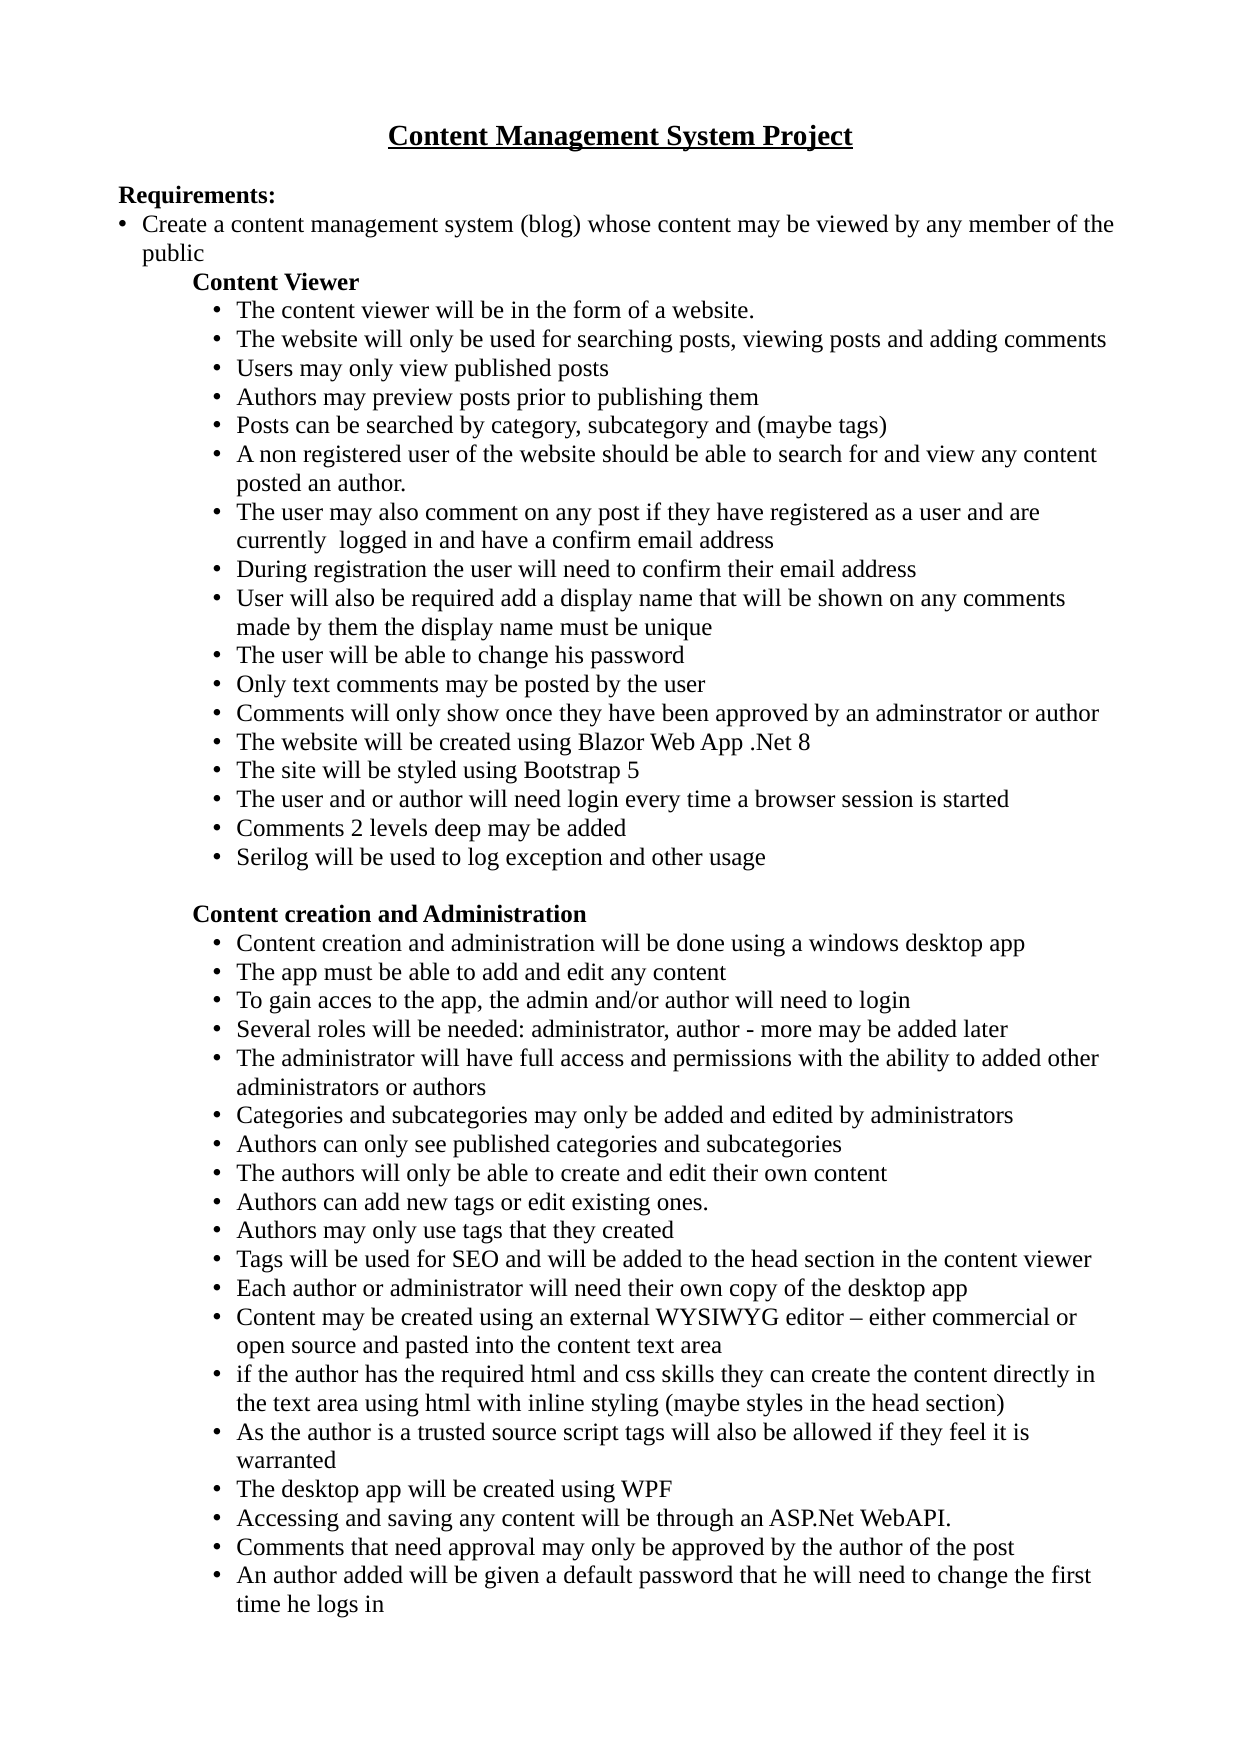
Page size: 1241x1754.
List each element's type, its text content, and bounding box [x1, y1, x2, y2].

list A non registered user of the website should be able to search for and view any content posted an author. [213, 439, 1122, 497]
list Accessing and saving any content will be through an ASP.Net WebAPI. [213, 1503, 1122, 1532]
list An author added will be given a default password that he will need to change the first time he logs in [213, 1560, 1122, 1618]
list User will also be required add a display name that will be shown on any comments made by them the display name must be unique [213, 583, 1122, 640]
list if the author has the required html and css skills they can create the content directly in the text area using html with inline styling (maybe styles in the head section) [213, 1359, 1122, 1417]
list To gain acces to the app, the admin and/or author will need to login [213, 985, 1122, 1014]
list As the author is a trusted source script tags will also be allowed if they feel it is warranted [213, 1417, 1122, 1474]
list The administrator will have full access and permissions with the ability to added other administrators or authors [213, 1043, 1122, 1100]
list Comments 2 levels deep may be added [213, 813, 1122, 842]
list Authors can add new tags or edit existing ones. [213, 1187, 1122, 1215]
text Requirements: [118, 180, 1122, 209]
list Comments that need approval may only be approved by the author of the post [213, 1532, 1122, 1560]
list Each author or administrator will need their own copy of the desktop app [213, 1273, 1122, 1302]
list Serilog will be used to log exception and other usage [213, 842, 1122, 870]
list The desktop app will be created using WPF [213, 1474, 1122, 1503]
list The content viewer will be in the form of a website. [213, 295, 1122, 324]
text Content Viewer [192, 267, 1122, 295]
list Authors may preview posts prior to publishing them [213, 382, 1122, 410]
text Content creation and Administration [192, 899, 1122, 928]
list Posts can be searched by category, subcategory and (maybe tags) [213, 410, 1122, 439]
list The website will only be used for searching posts, viewing posts and adding comments [213, 324, 1122, 353]
list Create a content management system (blog) whose content may be viewed by any member of the public [118, 209, 1122, 267]
text Content Management System Project [118, 118, 1122, 152]
list Content may be created using an external WYSIWYG editor – either commercial or open source and pasted into the content text area [213, 1302, 1122, 1359]
list Several roles will be needed: administrator, author - more may be added later [213, 1014, 1122, 1043]
list The app must be able to add and edit any content [213, 957, 1122, 985]
list During registration the user will need to confirm their email address [213, 554, 1122, 583]
list Authors can only see published categories and subcategories [213, 1129, 1122, 1158]
list The authors will only be able to create and edit their own content [213, 1158, 1122, 1187]
list The user will be able to change his password [213, 640, 1122, 669]
list Categories and subcategories may only be added and edited by administrators [213, 1100, 1122, 1129]
list The user and or author will need login every time a browser session is started [213, 784, 1122, 813]
list Only text comments may be posted by the user [213, 669, 1122, 698]
list The user may also comment on any post if they have registered as a user and are currently logged in and have a confirm email address [213, 497, 1122, 554]
list The site will be styled using Bootstrap 5 [213, 755, 1122, 784]
list Users may only view published posts [213, 353, 1122, 382]
list Tags will be used for SEO and will be added to the head section in the content viewer [213, 1244, 1122, 1273]
list Authors may only use tags that they created [213, 1215, 1122, 1244]
list Content creation and administration will be done using a windows desktop app [213, 928, 1122, 957]
list Comments will only show once they have been approved by an adminstrator or author [213, 698, 1122, 727]
list The website will be created using Blazor Web App .Net 8 [213, 727, 1122, 755]
